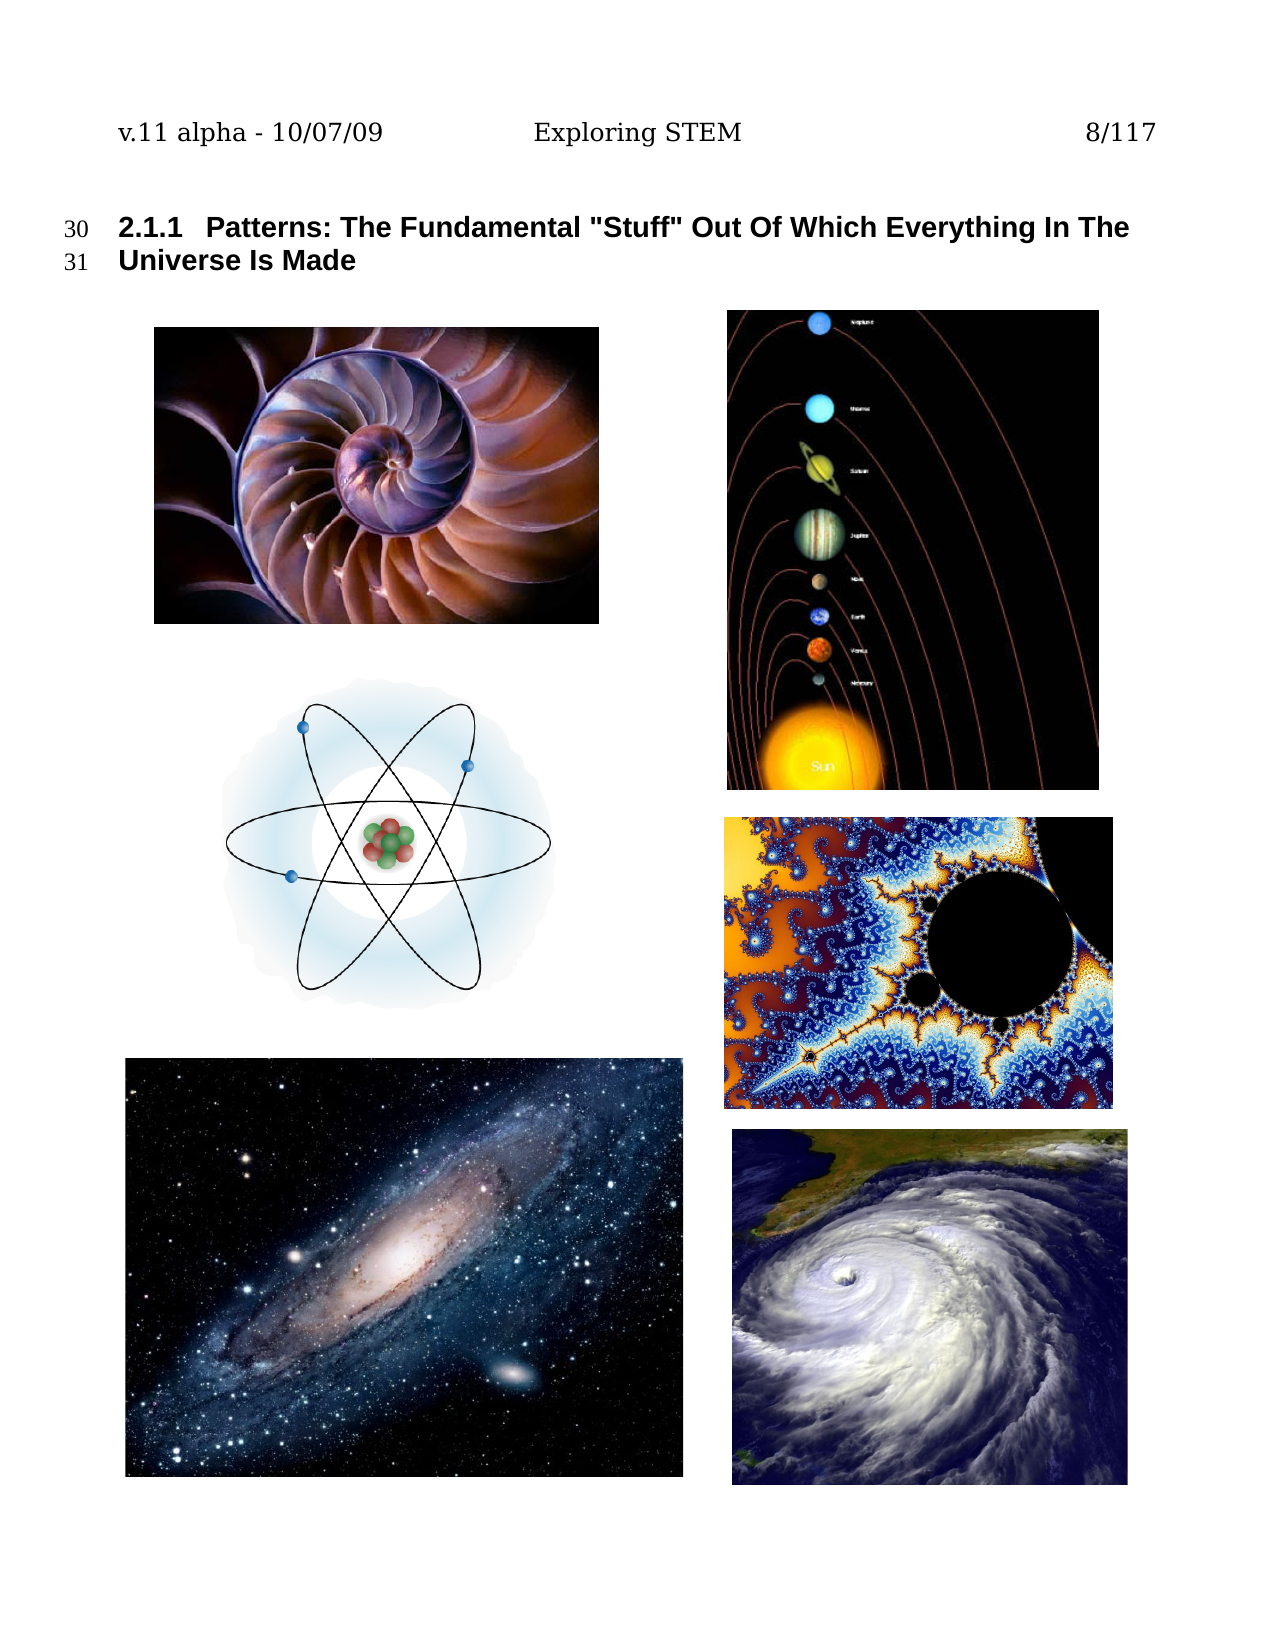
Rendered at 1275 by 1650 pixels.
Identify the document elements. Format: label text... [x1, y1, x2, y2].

picture [154, 327, 599, 624]
picture [732, 1129, 1128, 1485]
picture [125, 1058, 684, 1477]
picture [724, 817, 1113, 1109]
subtitle Patterns: The Fundamental "Stuff" Out Of Which Everything In The Universe Is Made [118, 210, 1157, 277]
picture [219, 673, 557, 1012]
picture [727, 310, 1099, 790]
